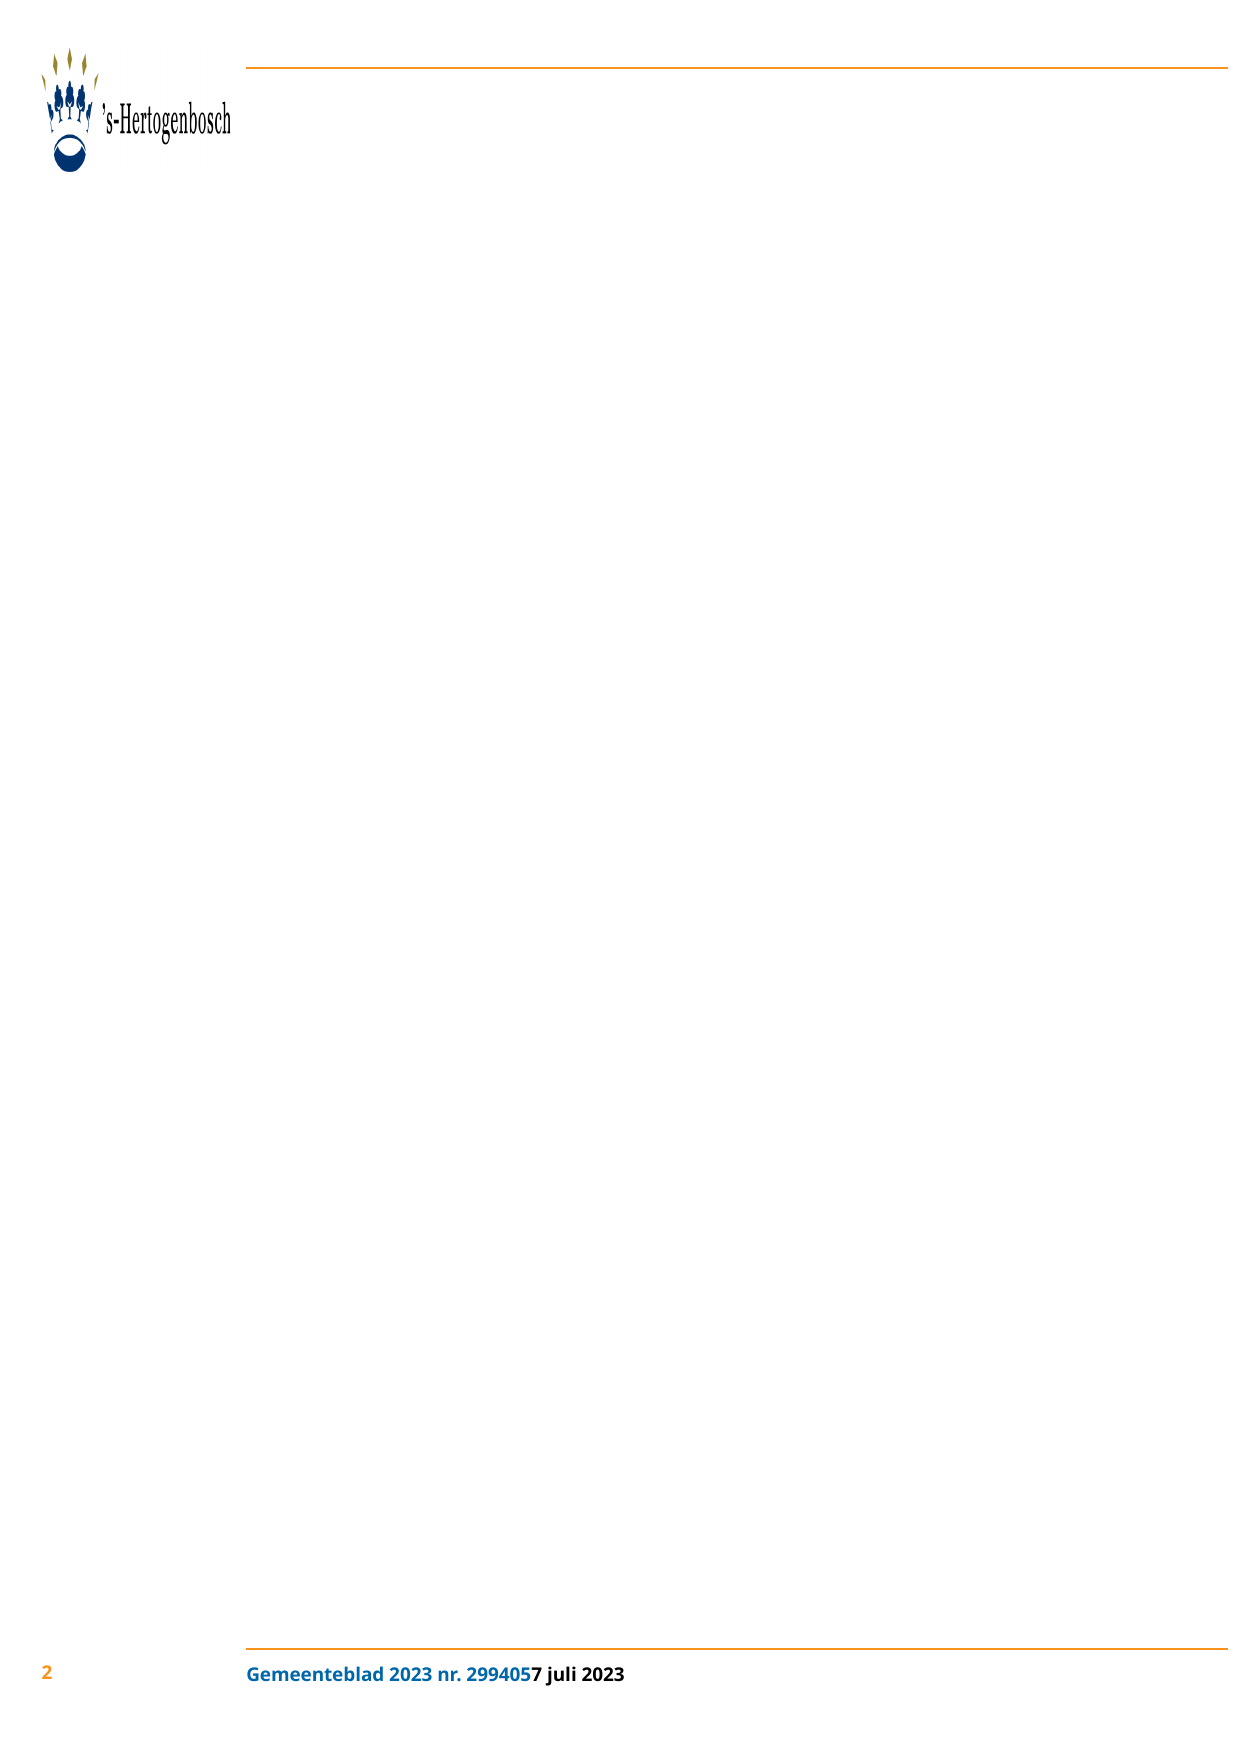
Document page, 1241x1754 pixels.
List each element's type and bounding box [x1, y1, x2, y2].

picture [41, 47, 231, 172]
